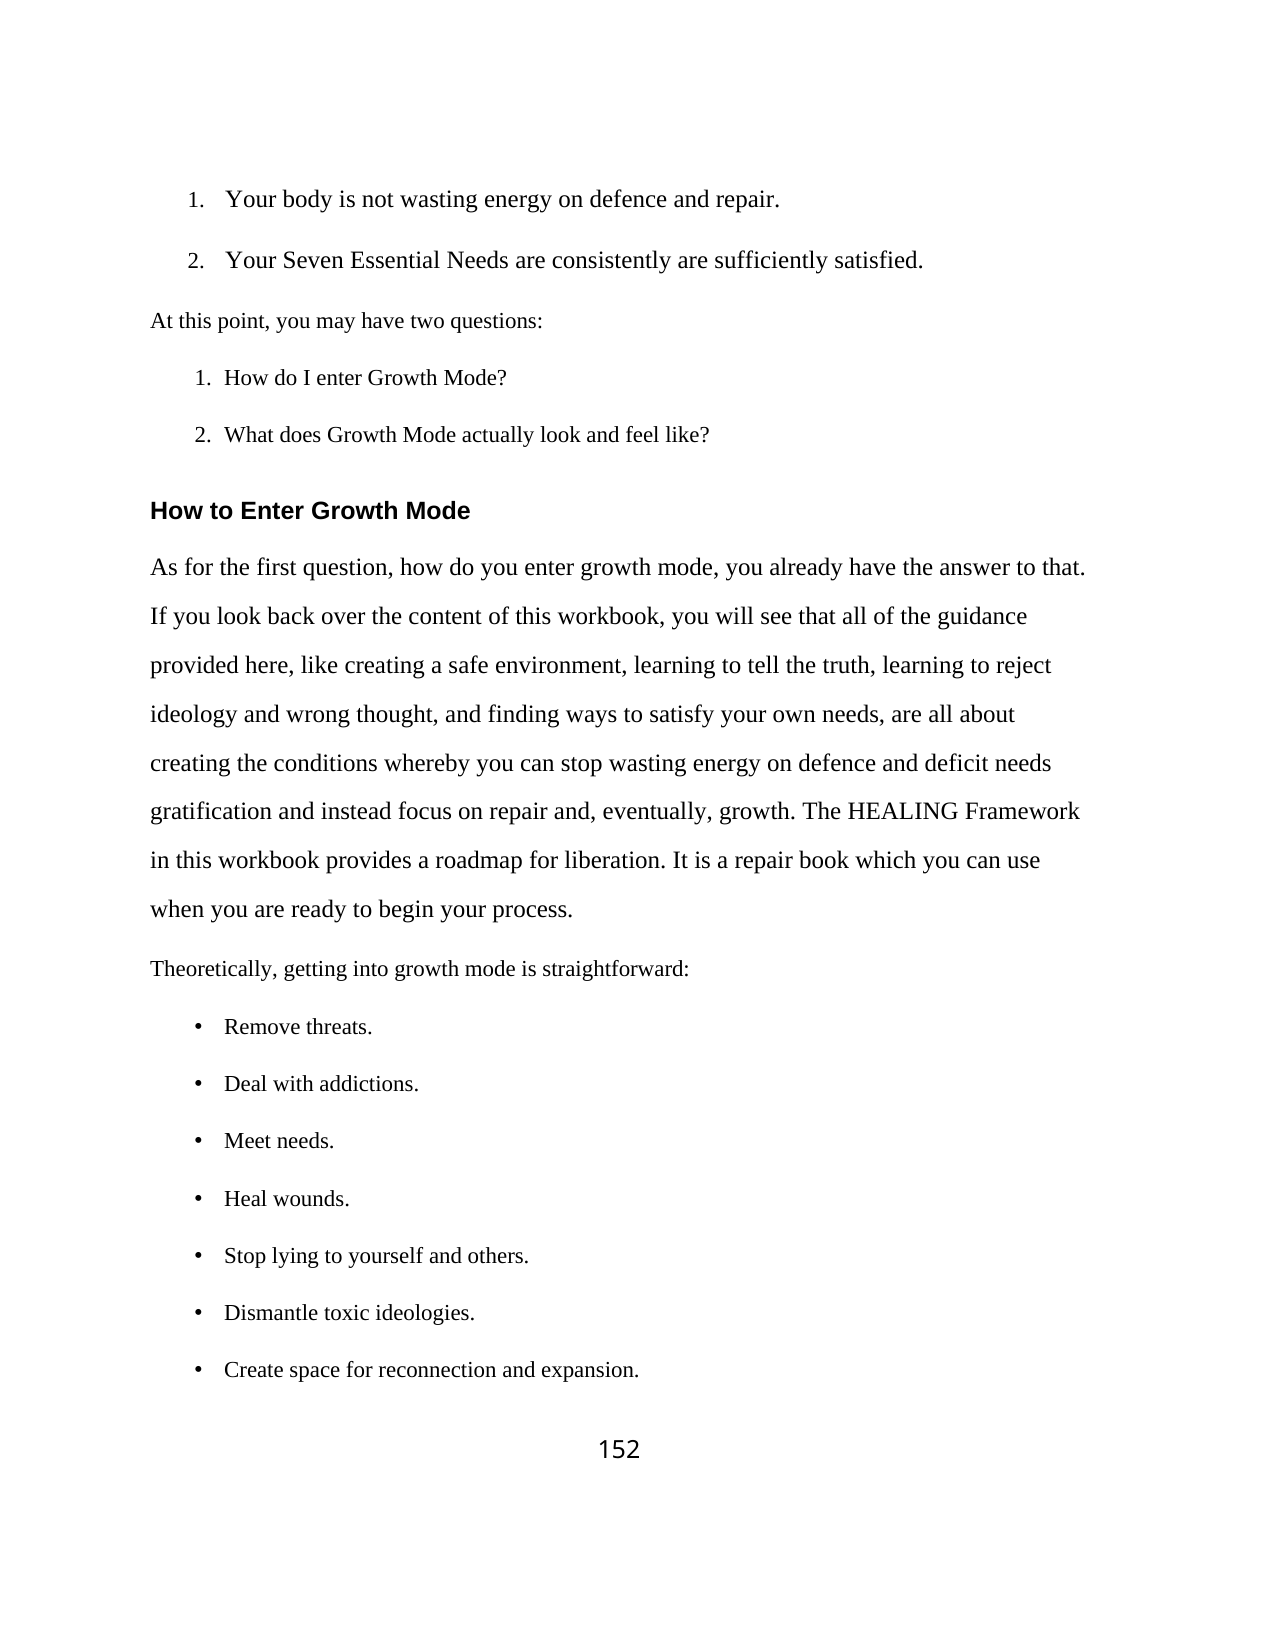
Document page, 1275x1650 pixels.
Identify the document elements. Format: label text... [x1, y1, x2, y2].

list Stop lying to yourself and others. [194, 1242, 1087, 1268]
list Deal with addictions. [194, 1070, 1087, 1096]
list Remove threats. [194, 1013, 1087, 1039]
list What does Growth Mode actually look and feel like? [194, 421, 1087, 448]
text At this point, you may have two questions: [150, 307, 1087, 333]
list Create space for reconnection and expansion. [194, 1357, 1087, 1383]
list How do I enter Growth Mode? [194, 364, 1087, 390]
list Dismantle toxic ideologies. [194, 1299, 1087, 1326]
subtitle How to Enter Growth Mode [150, 496, 1087, 525]
list Your body is not wasting energy on defence and repair. [187, 184, 1087, 213]
text Theoretically, getting into growth mode is straightforward: [150, 956, 1087, 982]
list Heal wounds. [194, 1185, 1087, 1211]
list Your Seven Essential Needs are consistently are sufficiently satisfied. [187, 245, 1087, 274]
list Meet needs. [194, 1127, 1087, 1154]
text As for the first question, how do you enter growth mode, you already have the answer to that. If you look back over the content of this workbook, you will see that all of the guidance provided here, like creating a safe environment, learning to tell the truth, learning to reject ideology and wrong thought, and finding ways to satisfy your own needs, are all about creating the conditions whereby you can stop wasting energy on defence and deficit needs gratification and instead focus on repair and, eventually, growth. The HEALING Framework in this workbook provides a roadmap for liberation. It is a repair book which you can use when you are ready to begin your process. [150, 552, 1087, 923]
